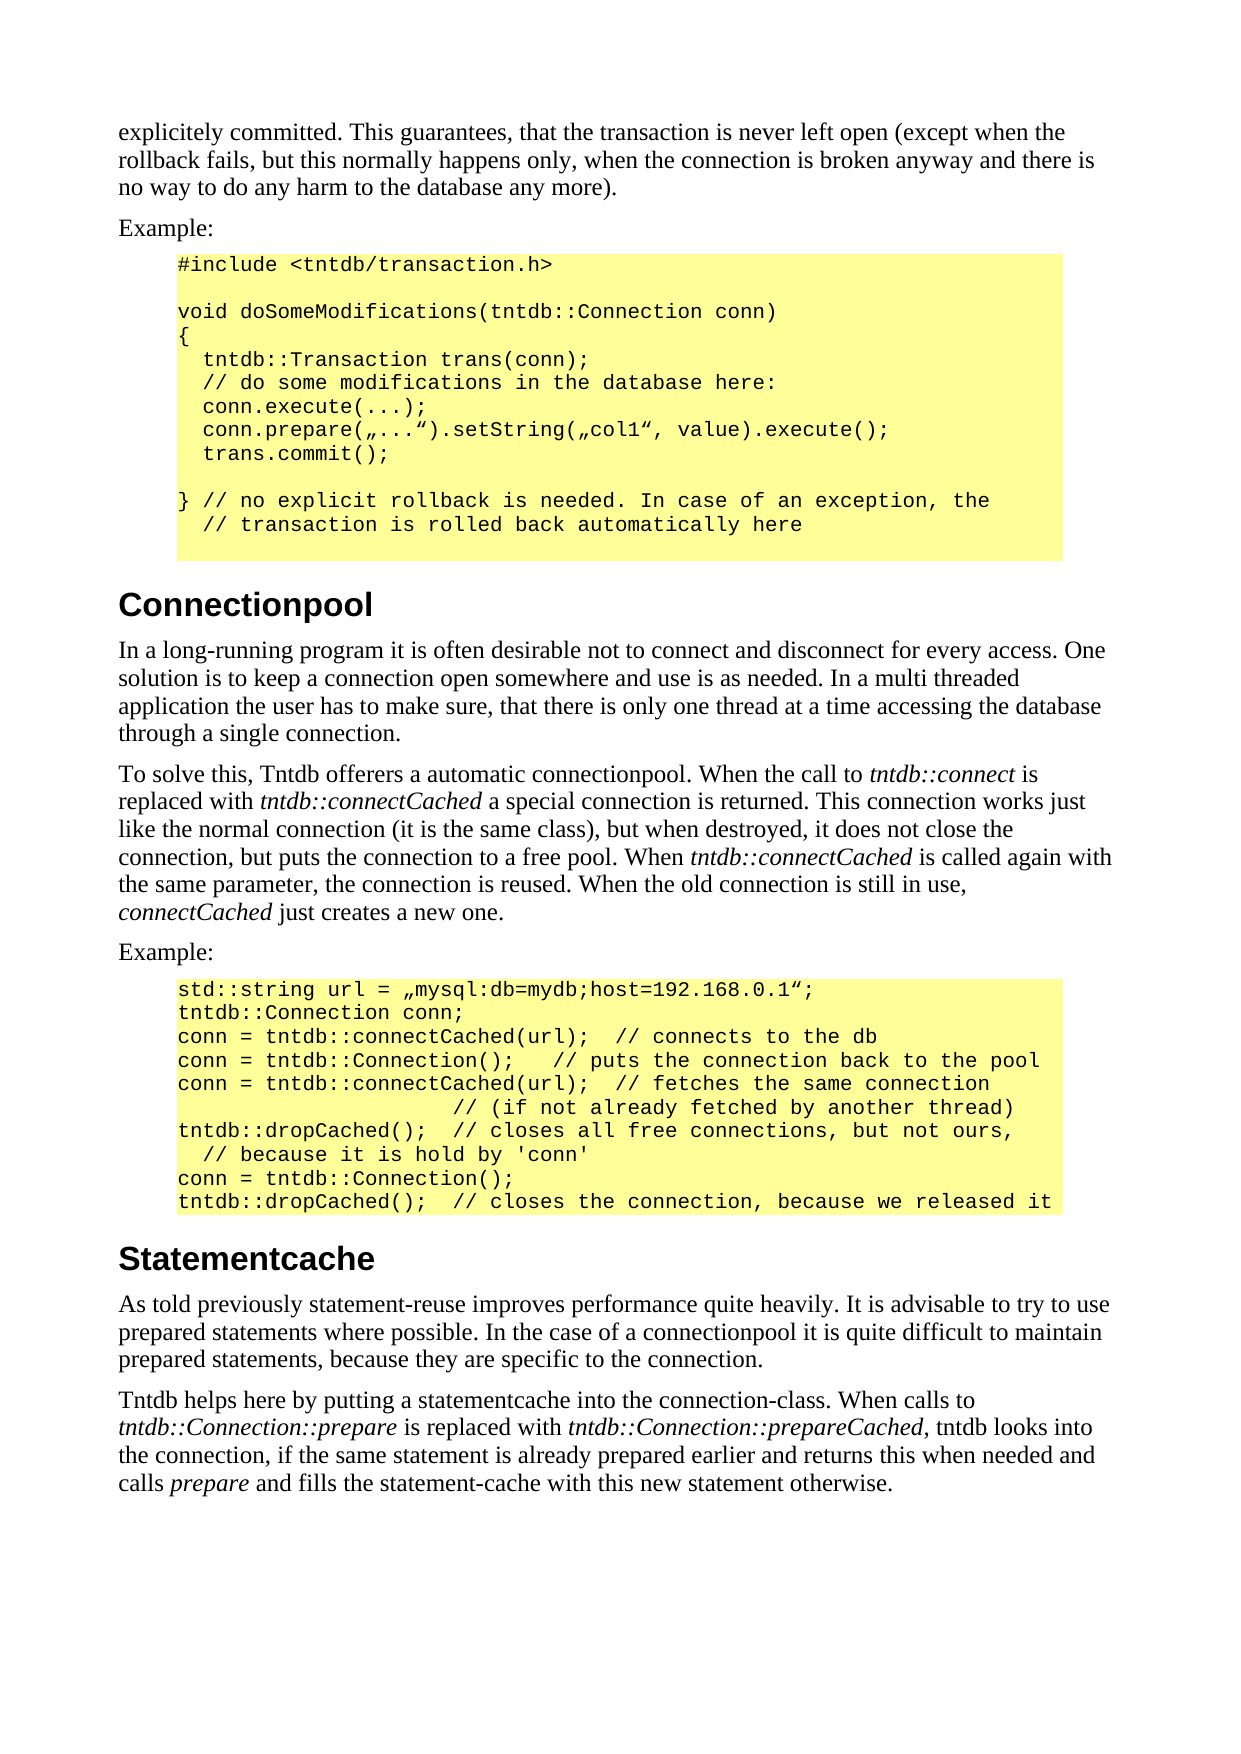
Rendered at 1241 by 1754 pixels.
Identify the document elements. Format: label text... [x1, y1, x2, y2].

text trans.commit(); [177, 443, 1063, 467]
text #include <tntdb/transaction.h> [177, 254, 1063, 278]
text tntdb::Transaction trans(conn); [177, 348, 1063, 372]
text // (if not already fetched by another thread) [177, 1097, 1063, 1121]
subtitle Statementcache [118, 1240, 1122, 1278]
text conn.execute(...); [177, 396, 1063, 419]
text conn = tntdb::connectCached(url); // fetches the same connection [177, 1073, 1063, 1097]
text tntdb::dropCached(); // closes all free connections, but not ours, [177, 1121, 1063, 1144]
text As told previously statement-reuse improves performance quite heavily. It is advisable to try to use prepared statements where possible. In the case of a connectionpool it is quite difficult to maintain prepared statements, because they are specific to the connection. [118, 1290, 1122, 1373]
text // because it is hold by 'conn' [177, 1144, 1063, 1168]
subtitle Connectionpool [118, 586, 1122, 624]
text conn = tntdb::Connection(); // puts the connection back to the pool [177, 1049, 1063, 1073]
text conn = tntdb::connectCached(url); // connects to the db [177, 1026, 1063, 1049]
text // transaction is rolled back automatically here [177, 514, 1063, 538]
text tntdb::dropCached(); // closes the connection, because we released it [177, 1191, 1063, 1215]
text } // no explicit rollback is needed. In case of an exception, the [177, 490, 1063, 514]
text tntdb::Connection conn; [177, 1002, 1063, 1026]
text conn = tntdb::Connection(); [177, 1168, 1063, 1191]
text explicitely committed. This guarantees, that the transaction is never left open (except when the rollback fails, but this normally happens only, when the connection is broken anyway and there is no way to do any harm to the database any more). [118, 118, 1122, 201]
text Tntdb helps here by putting a statementcache into the connection-class. When calls to tntdb::Connection::prepare is replaced with tntdb::Connection::prepareCached, tntdb looks into the connection, if the same statement is already prepared earlier and returns this when needed and calls prepare and fills the statement-cache with this new statement otherwise. [118, 1386, 1122, 1497]
text Example: [118, 214, 1122, 241]
text In a long-running program it is often desirable not to connect and disconnect for every access. One solution is to keep a connection open somewhere and use is as needed. In a multi threaded application the user has to make sure, that there is only one thread at a time accessing the database through a single connection. [118, 636, 1122, 747]
text // do some modifications in the database here: [177, 372, 1063, 396]
text void doSomeModifications(tntdb::Connection conn) [177, 301, 1063, 325]
text To solve this, Tntdb offerers a automatic connectionpool. When the call to tntdb::connect is replaced with tntdb::connectCached a special connection is returned. This connection works just like the normal connection (it is the same class), but when destroyed, it does not close the connection, but puts the connection to a free pool. When tntdb::connectCached is called again with the same parameter, the connection is reused. When the old connection is still in use, connectCached just creates a new one. [118, 760, 1122, 926]
text Example: [118, 938, 1122, 966]
text conn.prepare(„...“).setString(„col1“, value).execute(); [177, 419, 1063, 443]
text { [177, 325, 1063, 348]
text std::string url = „mysql:db=mydb;host=192.168.0.1“; [177, 979, 1063, 1002]
